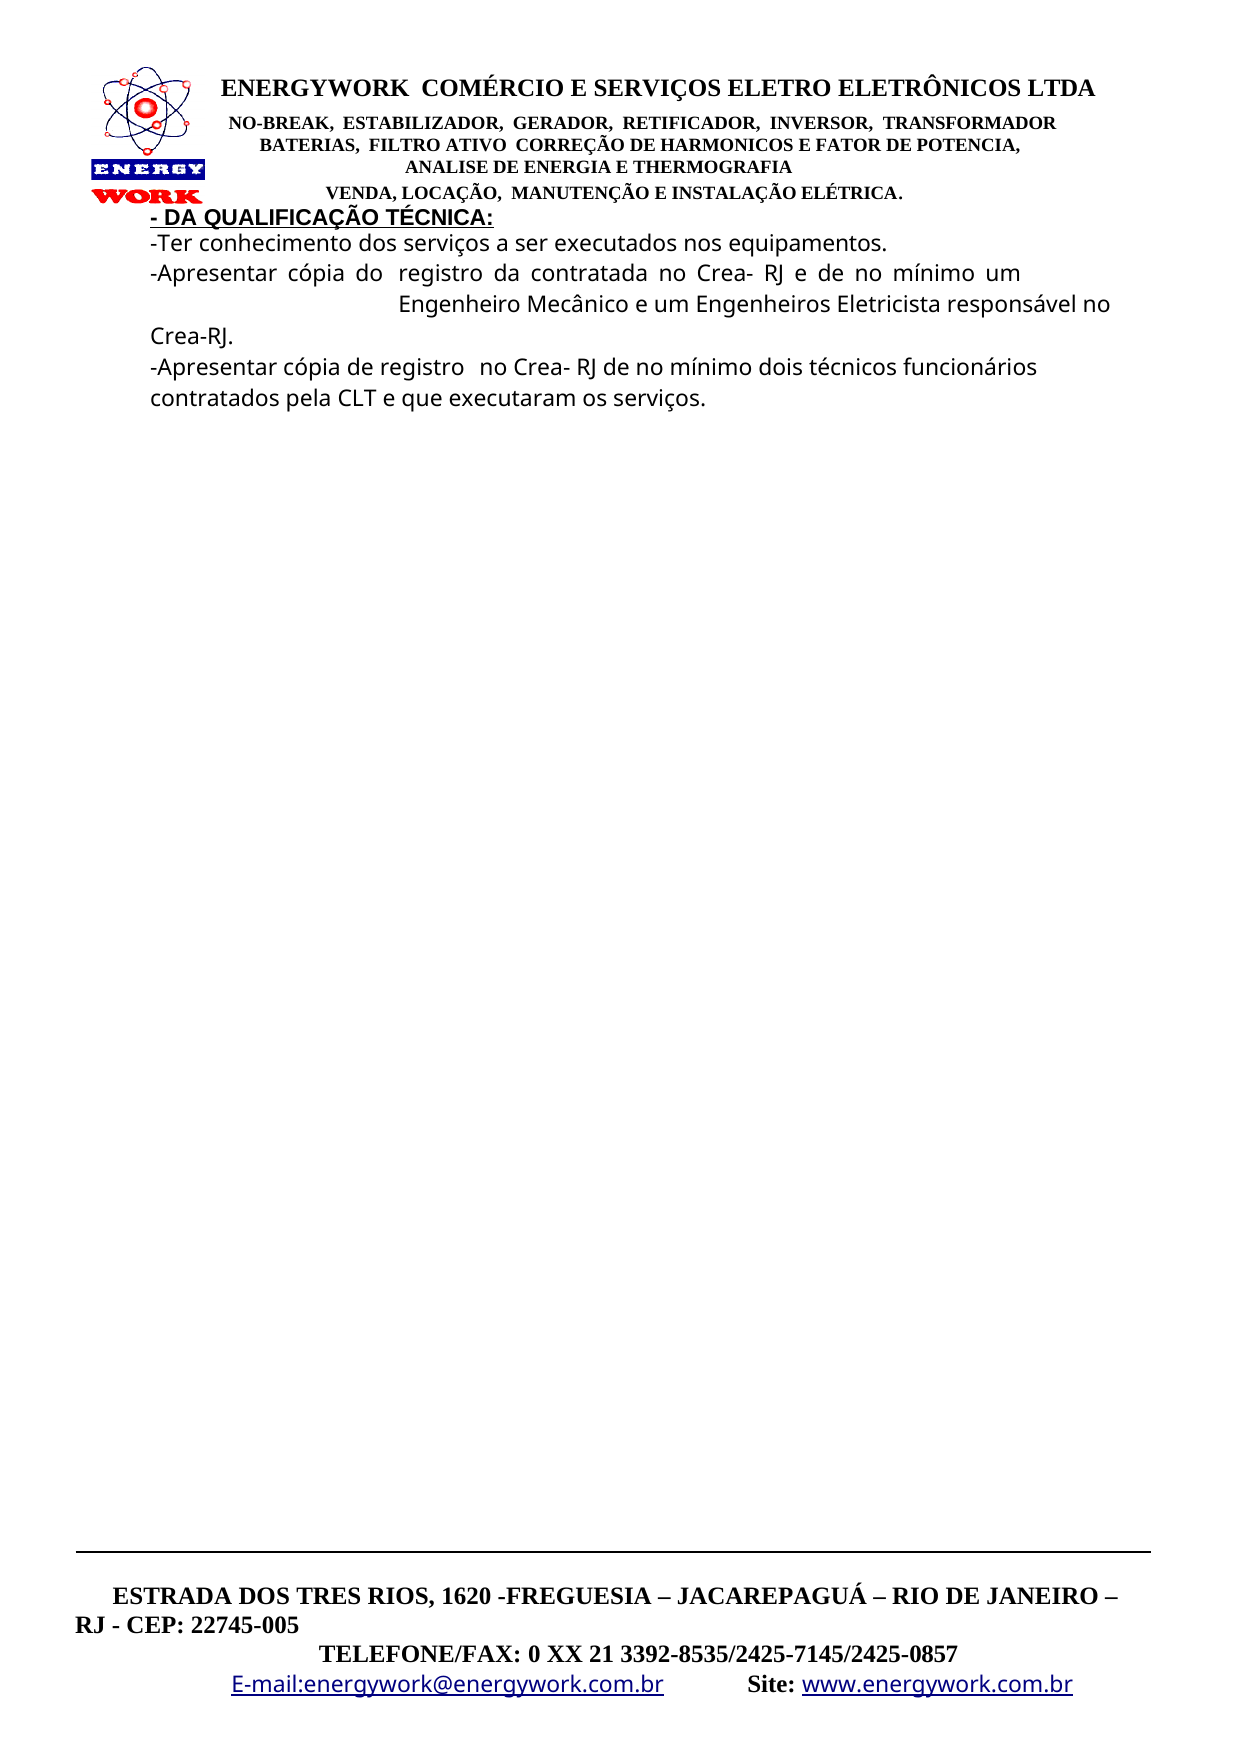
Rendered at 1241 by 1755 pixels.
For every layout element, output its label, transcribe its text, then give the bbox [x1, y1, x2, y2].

text -Apresentar cópia do registro da contratada no Crea- RJ e de no mínimo um Engenheiro Mecânico e um Engenheiros Eletricista responsável no Crea-RJ. [150, 257, 1153, 351]
text - DA QUALIFICAÇÃO TÉCNICA: [150, 204, 1167, 231]
text -Apresentar cópia de registro no Crea- RJ de no mínimo dois técnicos funcionários contratados pela CLT e que executaram os serviços. [150, 351, 1153, 413]
text -Ter conhecimento dos serviços a ser executados nos equipamentos. [150, 231, 1167, 257]
